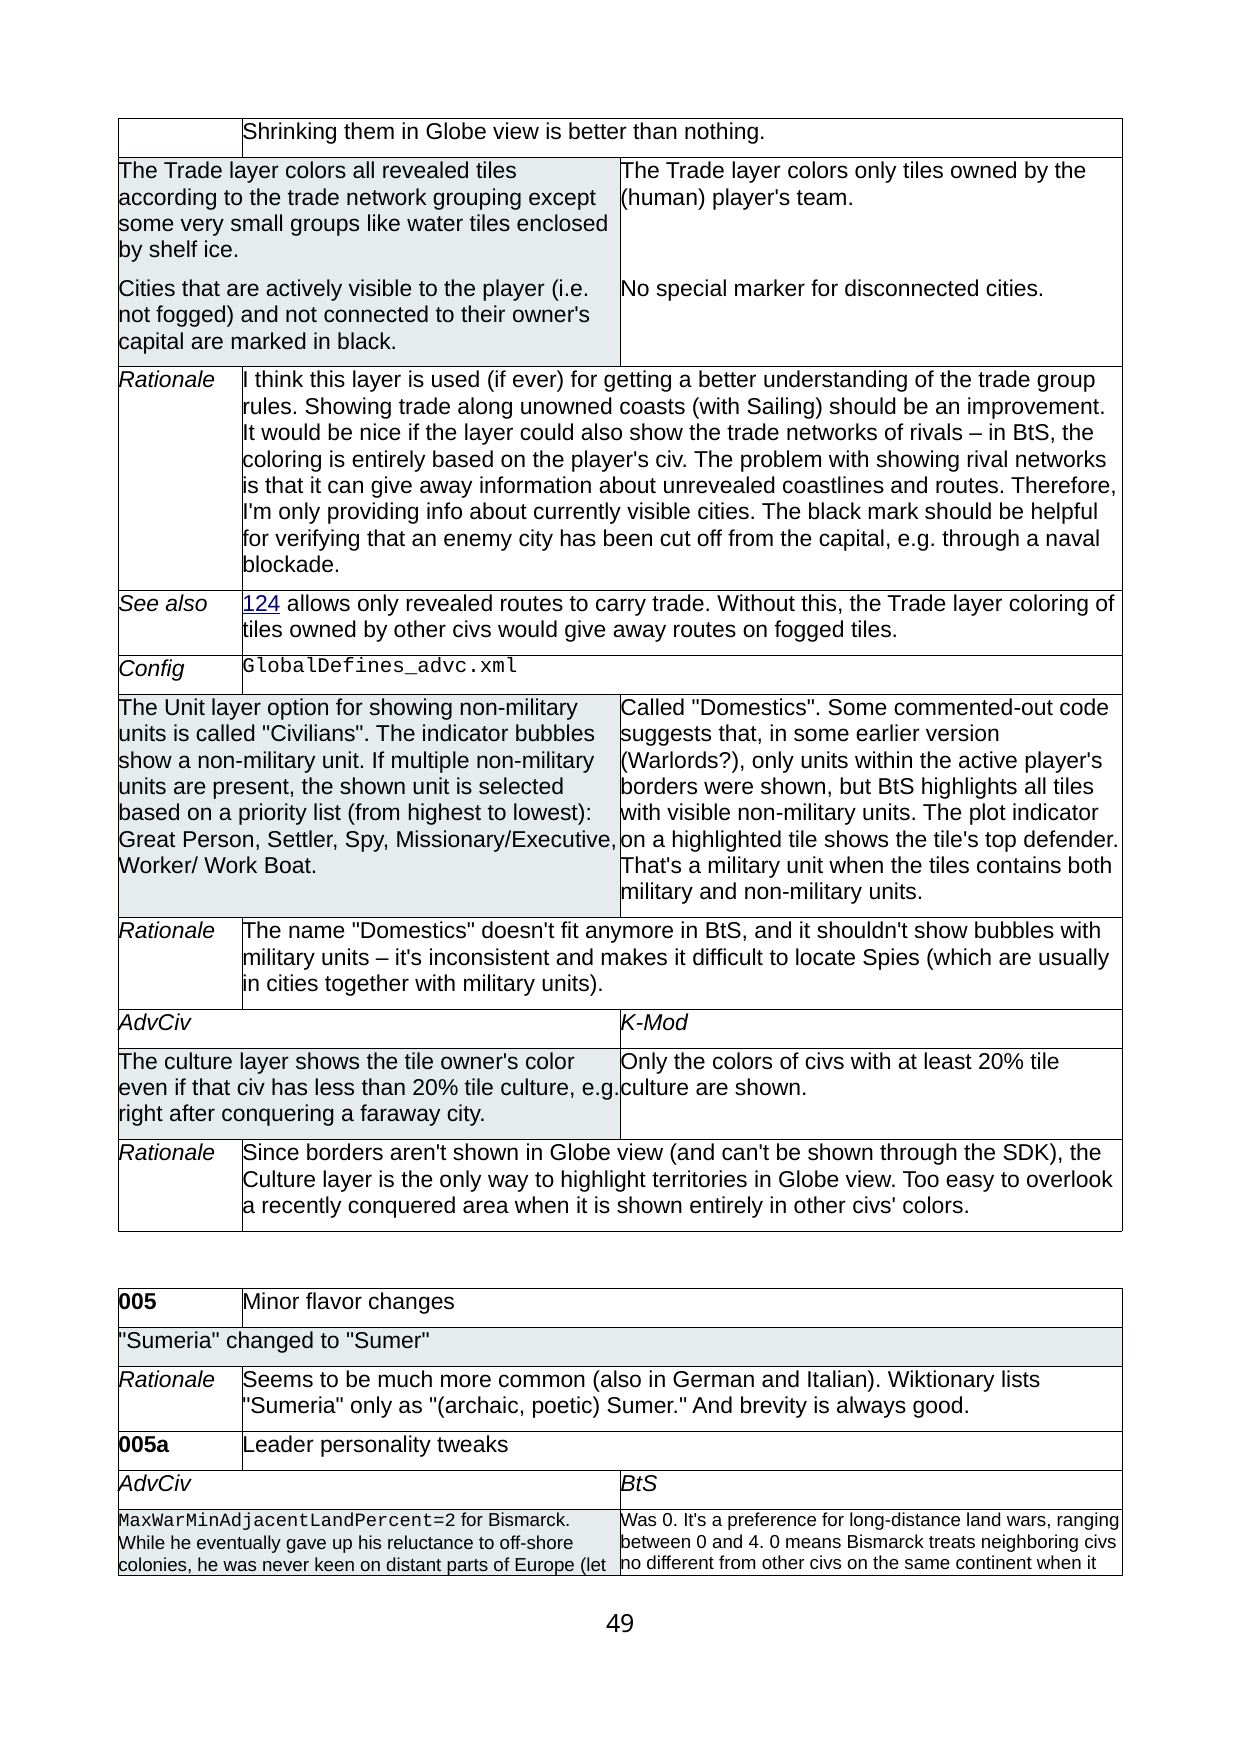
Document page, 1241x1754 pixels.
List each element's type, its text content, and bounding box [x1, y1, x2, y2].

table_cell AdvCiv [119, 1010, 620, 1047]
table_cell See also [119, 591, 242, 655]
table_cell "Sumeria" changed to "Sumer" [119, 1328, 1122, 1366]
table_cell The name "Domestics" doesn't fit anymore in BtS, and it shouldn't show bubbles with military units – it's inconsistent and makes it difficult to locate Spies (which are usually in cities together with military units). [243, 918, 1122, 1009]
table_cell K-Mod [621, 1010, 1122, 1047]
table_cell Was 0. It's a preference for long-distance land wars, ranging between 0 and 4. 0 means Bismarck treats neighboring civs no different from other civs on the same continent when it [621, 1510, 1122, 1575]
table_cell I think this layer is used (if ever) for getting a better understanding of the trade group rules. Showing trade along unowned coasts (with Sailing) should be an improvement. It would be nice if the layer could also show the trade networks of rivals – in BtS, the coloring is entirely based on the player's civ. The problem with showing rival networks is that it can give away information about unrevealed coastlines and routes. Therefore, I'm only providing info about currently visible cities. The black mark should be helpful for verifying that an enemy city has been cut off from the capital, e.g. through a naval blockade. [243, 367, 1122, 590]
table_cell BtS [621, 1471, 1122, 1509]
table_cell Leader personality tweaks [243, 1432, 1122, 1470]
table_cell [119, 119, 242, 157]
table_cell 124 allows only revealed routes to carry trade. Without this, the Trade layer coloring of tiles owned by other civs would give away routes on fogged tiles. [243, 591, 1122, 655]
table_cell The Unit layer option for showing non-military units is called "Civilians". The indicator bubbles show a non-military unit. If multiple non-military units are present, the shown unit is selected based on a priority list (from highest to lowest): Great Person, Settler, Spy, Missionary/Executive, Worker/ Work Boat. [119, 695, 620, 917]
table_cell Config [119, 656, 242, 694]
table_cell Only the colors of civs with at least 20% tile culture are shown. [621, 1049, 1122, 1139]
table_cell Rationale [119, 918, 242, 1009]
table_cell Rationale [119, 367, 242, 590]
table_cell Rationale [119, 1367, 242, 1431]
table_cell Called "Domestics". Some commented-out code suggests that, in some earlier version (Warlords?), only units within the active player's borders were shown, but BtS highlights all tiles with visible non-military units. The plot indicator on a highlighted tile shows the tile's top defender. That's a military unit when the tiles contains both military and non-military units. [621, 695, 1122, 917]
table_cell 005a [119, 1432, 242, 1470]
table_cell The Trade layer colors only tiles owned by the (human) player's team. No special marker for disconnected cities. [621, 158, 1122, 366]
table_cell Shrinking them in Globe view is better than nothing. [243, 119, 1122, 157]
table_cell GlobalDefines_advc.xml [243, 656, 1122, 694]
table_cell MaxWarMinAdjacentLandPercent=2 for Bismarck. While he eventually gave up his reluctance to off-shore colonies, he was never keen on distant parts of Europe (let [119, 1510, 620, 1575]
table_cell The culture layer shows the tile owner's color even if that civ has less than 20% tile culture, e.g. right after conquering a faraway city. [119, 1049, 620, 1139]
table_header 005 [119, 1289, 242, 1327]
table_cell AdvCiv [119, 1471, 620, 1509]
table_header Minor flavor changes [243, 1289, 1122, 1327]
table_cell Rationale [119, 1140, 242, 1231]
table_cell Seems to be much more common (also in German and Italian). Wiktionary lists "Sumeria" only as "(archaic, poetic) Sumer." And brevity is always good. [243, 1367, 1122, 1431]
table_cell The Trade layer colors all revealed tiles according to the trade network grouping except some very small groups like water tiles enclosed by shelf ice. Cities that are actively visible to the player (i.e. not fogged) and not connected to their owner's capital are marked in black. [119, 158, 620, 366]
table_cell Since borders aren't shown in Globe view (and can't be shown through the SDK), the Culture layer is the only way to highlight territories in Globe view. Too easy to overlook a recently conquered area when it is shown entirely in other civs' colors. [243, 1140, 1122, 1231]
